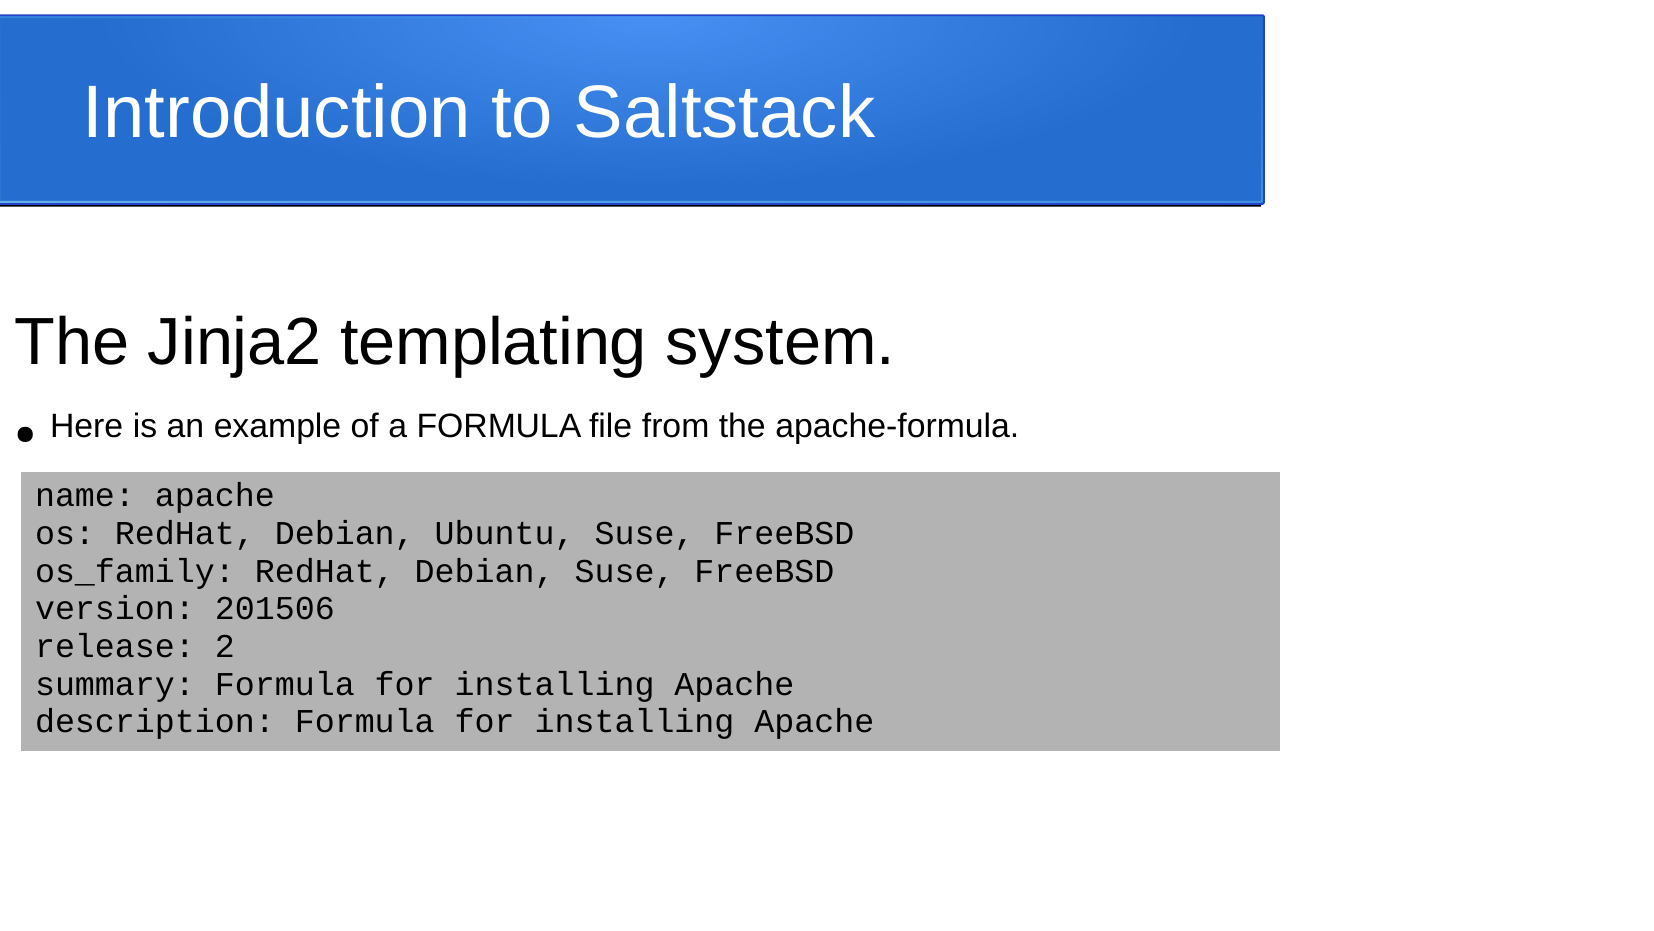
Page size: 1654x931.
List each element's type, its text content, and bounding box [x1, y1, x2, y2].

title Introduction to Saltstack [82, 35, 1235, 127]
table_header name: apache os: RedHat, Debian, Ubuntu, Suse, FreeBSD os_family: RedHat, Debian, Suse, FreeBSD version: 201506 release: 2 summary: Formula for installing Apache description: Formula for installing Apache [21, 472, 1280, 751]
subtitle [82, 127, 1571, 296]
text_box The Jinja2 templating system. Here is an example of a FORMULA file from the apache-formula. [0, 296, 1654, 931]
